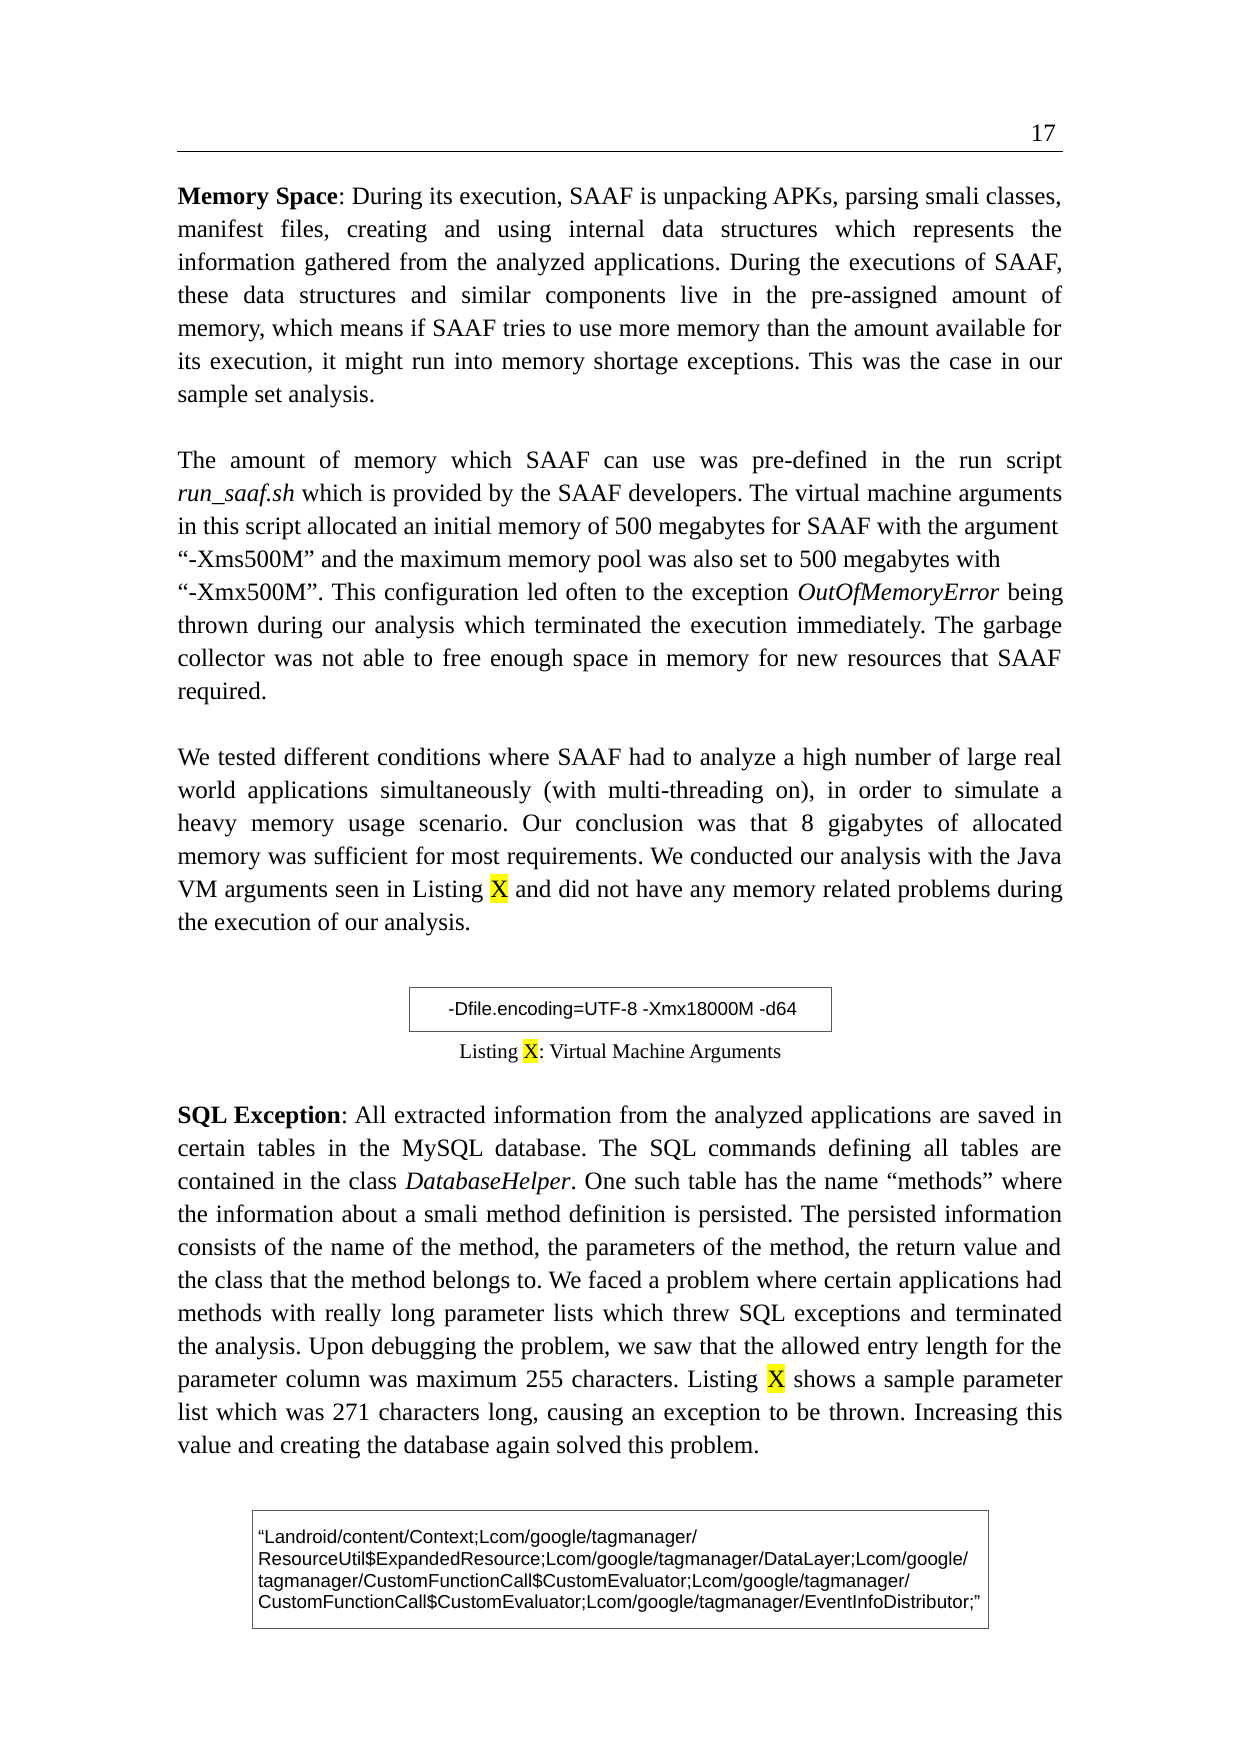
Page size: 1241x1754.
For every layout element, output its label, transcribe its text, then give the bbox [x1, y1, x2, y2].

text Listing X: Virtual Machine Arguments [177, 1039, 1063, 1063]
text Memory Space: During its execution, SAAF is unpacking APKs, parsing smali classes, manifest files, creating and using internal data structures which represents the information gathered from the analyzed applications. During the executions of SAAF, these data structures and similar components live in the pre-assigned amount of memory, which means if SAAF tries to use more memory than the amount available for its execution, it might run into memory shortage exceptions. This was the case in our sample set analysis. [177, 181, 1063, 408]
text “-Xmx500M”. This configuration led often to the exception OutOfMemoryError being thrown during our analysis which terminated the execution immediately. The garbage collector was not able to free enough space in memory for new resources that SAAF required. [177, 577, 1063, 705]
text SQL Exception: All extracted information from the analyzed applications are saved in certain tables in the MySQL database. The SQL commands defining all tables are contained in the class DatabaseHelper. One such table has the name “methods” where the information about a smali method definition is persisted. The persisted information consists of the name of the method, the parameters of the method, the return value and the class that the method belongs to. We faced a problem where certain applications had methods with really long parameter lists which threw SQL exceptions and terminated the analysis. Upon debugging the problem, we saw that the allowed entry length for the parameter column was maximum 255 characters. Listing X shows a sample parameter list which was 271 characters long, causing an exception to be thrown. Increasing this value and creating the database again solved this problem. [177, 1100, 1063, 1459]
text The amount of memory which SAAF can use was pre-defined in the run script run_saaf.sh which is provided by the SAAF developers. The virtual machine arguments in this script allocated an initial memory of 500 megabytes for SAAF with the argument [177, 445, 1063, 540]
text We tested different conditions where SAAF had to analyze a high number of large real world applications simultaneously (with multi-threading on), in order to simulate a heavy memory usage scenario. Our conclusion was that 8 gigabytes of allocated memory was sufficient for most requirements. We conducted our analysis with the Java VM arguments seen in Listing X and did not have any memory related problems during the execution of our analysis. [177, 742, 1063, 936]
text “-Xms500M” and the maximum memory pool was also set to 500 megabytes with [177, 544, 1063, 573]
